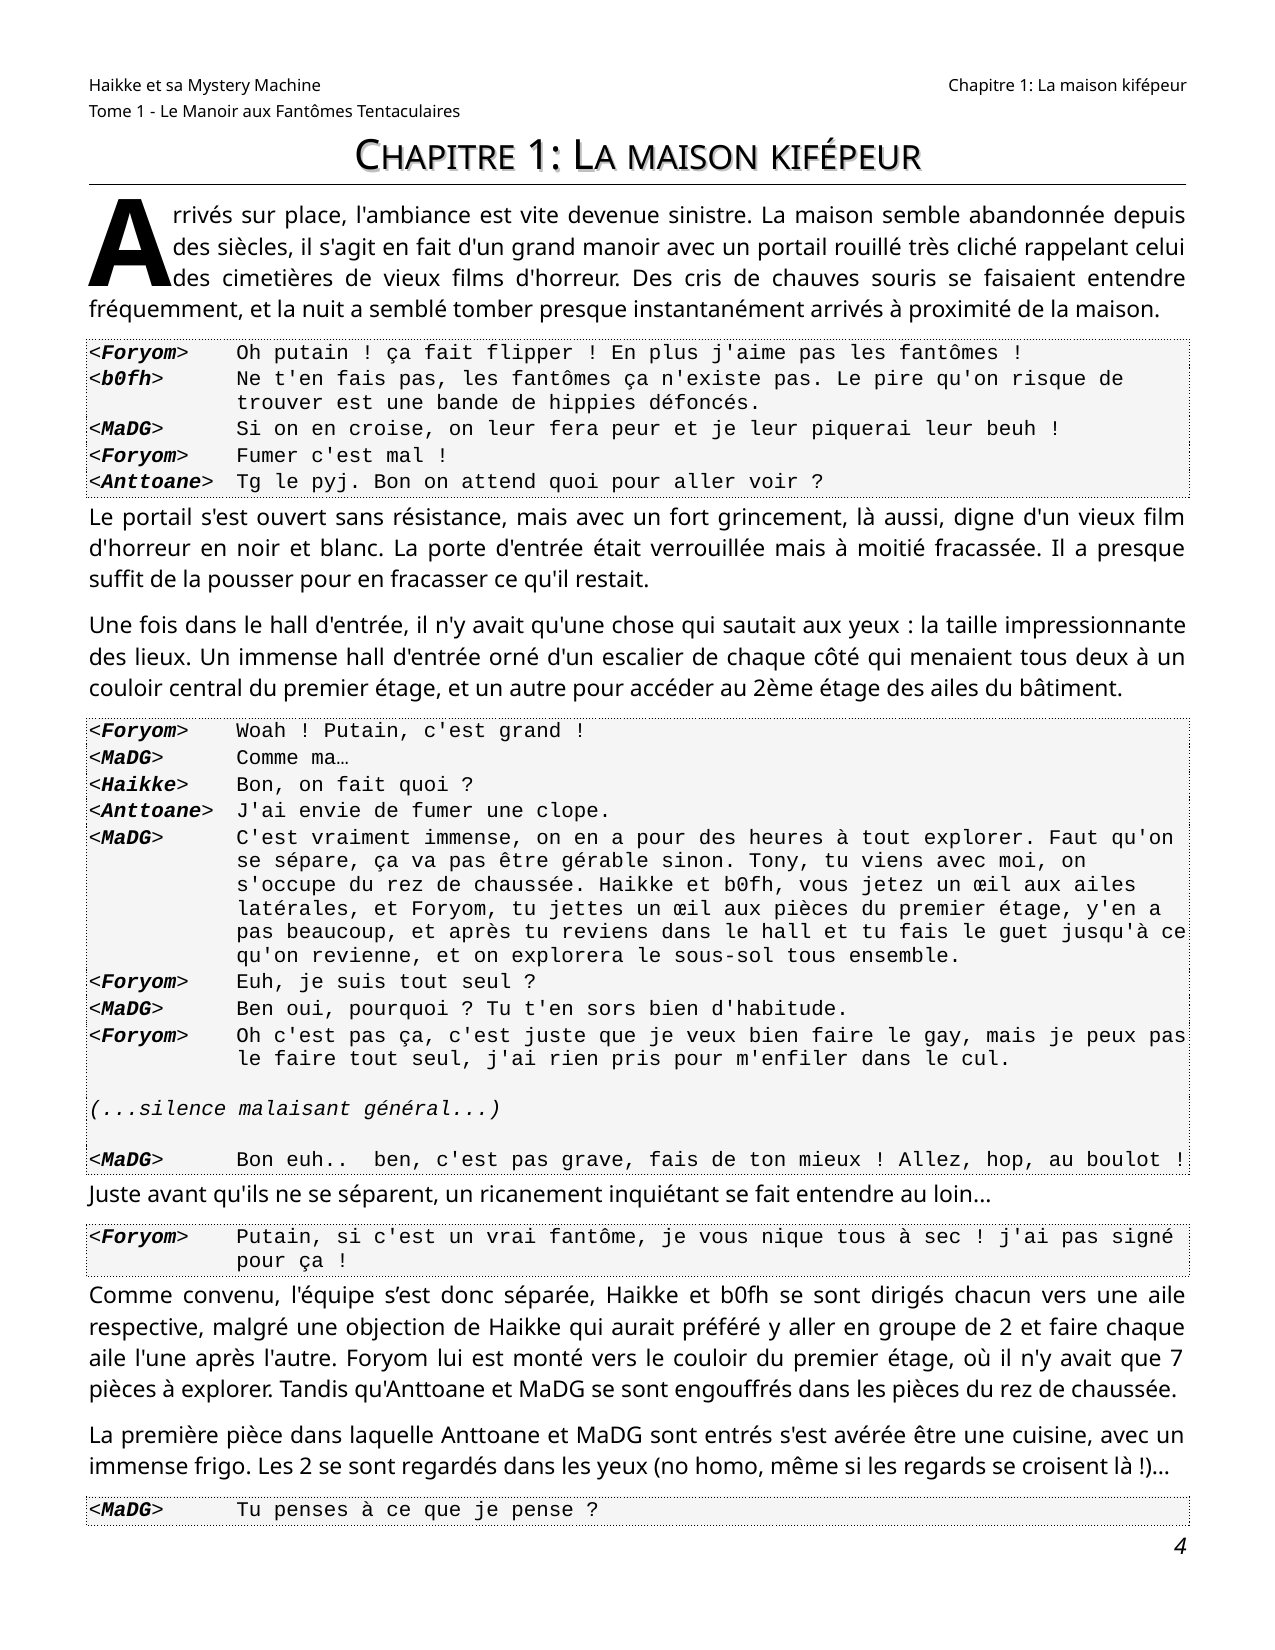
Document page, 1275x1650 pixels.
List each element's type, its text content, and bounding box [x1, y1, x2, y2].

text <Foryom> Woah ! Putain, c'est grand ! [86, 718, 1189, 744]
text Arrivés sur place, l'ambiance est vite devenue sinistre. La maison semble abandonnée depuis des siècles, il s'agit en fait d'un grand manoir avec un portail rouillé très cliché rappelant celui des cimetières de vieux films d'horreur. Des cris de chauves souris se faisaient entendre fréquemment, et la nuit a semblé tomber presque instantanément arrivés à proximité de la maison. [88, 199, 1186, 324]
text <Anttoane> Tg le pyj. Bon on attend quoi pour aller voir ? [86, 469, 1189, 498]
text <Foryom> Euh, je suis tout seul ? [86, 969, 1189, 995]
text <MaDG> Tu penses à ce que je pense ? [86, 1496, 1189, 1525]
text <Foryom> Oh putain ! ça fait flipper ! En plus j'aime pas les fantômes ! [86, 339, 1189, 365]
text <Haikke> Bon, on fait quoi ? [86, 771, 1189, 797]
text <Foryom> Oh c'est pas ça, c'est juste que je veux bien faire le gay, mais je peux pas le faire tout seul, j'ai rien pris pour m'enfiler dans le cul. [86, 1022, 1189, 1096]
text <MaDG> Si on en croise, on leur fera peur et je leur piquerai leur beuh ! [86, 416, 1189, 442]
text <Foryom> Fumer c'est mal ! [86, 442, 1189, 469]
text Juste avant qu'ils ne se séparent, un ricanement inquiétant se fait entendre au loin... [88, 1178, 1186, 1209]
text <Anttoane> J'ai envie de fumer une clope. [86, 797, 1189, 824]
text La première pièce dans laquelle Anttoane et MaDG sont entrés s'est avérée être une cuisine, avec un immense frigo. Les 2 se sont regardés dans les yeux (no homo, même si les regards se croisent là !)… [88, 1419, 1186, 1482]
text <MaDG> Comme ma… [86, 744, 1189, 771]
text <b0fh> Ne t'en fais pas, les fantômes ça n'existe pas. Le pire qu'on risque de trouver est une bande de hippies défoncés. [86, 366, 1189, 416]
subtitle Chapitre 1: La maison kifépeur [88, 125, 1186, 184]
text Le portail s'est ouvert sans résistance, mais avec un fort grincement, là aussi, digne d'un vieux film d'horreur en noir et blanc. La porte d'entrée était verrouillée mais à moitié fracassée. Il a presque suffit de la pousser pour en fracasser ce qu'il restait. [88, 501, 1186, 594]
text (...silence malaisant général...) [86, 1096, 1189, 1146]
text <MaDG> Bon euh.. ben, c'est pas grave, fais de ton mieux ! Allez, hop, au boulot ! [86, 1146, 1189, 1175]
text Une fois dans le hall d'entrée, il n'y avait qu'une chose qui sautait aux yeux : la taille impressionnante des lieux. Un immense hall d'entrée orné d'un escalier de chaque côté qui menaient tous deux à un couloir central du premier étage, et un autre pour accéder au 2ème étage des ailes du bâtiment. [88, 609, 1186, 703]
text <Foryom> Putain, si c'est un vrai fantôme, je vous nique tous à sec ! j'ai pas signé pour ça ! [86, 1224, 1189, 1276]
text Comme convenu, l'équipe s’est donc séparée, Haikke et b0fh se sont dirigés chacun vers une aile respective, malgré une objection de Haikke qui aurait préféré y aller en groupe de 2 et faire chaque aile l'une après l'autre. Foryom lui est monté vers le couloir du premier étage, où il n'y avait que 7 pièces à explorer. Tandis qu'Anttoane et MaDG se sont engouffrés dans les pièces du rez de chaussée. [88, 1279, 1186, 1404]
text <MaDG> Ben oui, pourquoi ? Tu t'en sors bien d'habitude. [86, 995, 1189, 1022]
text <MaDG> C'est vraiment immense, on en a pour des heures à tout explorer. Faut qu'on se sépare, ça va pas être gérable sinon. Tony, tu viens avec moi, on s'occupe du rez de chaussée. Haikke et b0fh, vous jetez un œil aux ailes latérales, et Foryom, tu jettes un œil aux pièces du premier étage, y'en a pas beaucoup, et après tu reviens dans le hall et tu fais le guet jusqu'à ce qu'on revienne, et on explorera le sous-sol tous ensemble. [86, 824, 1189, 968]
